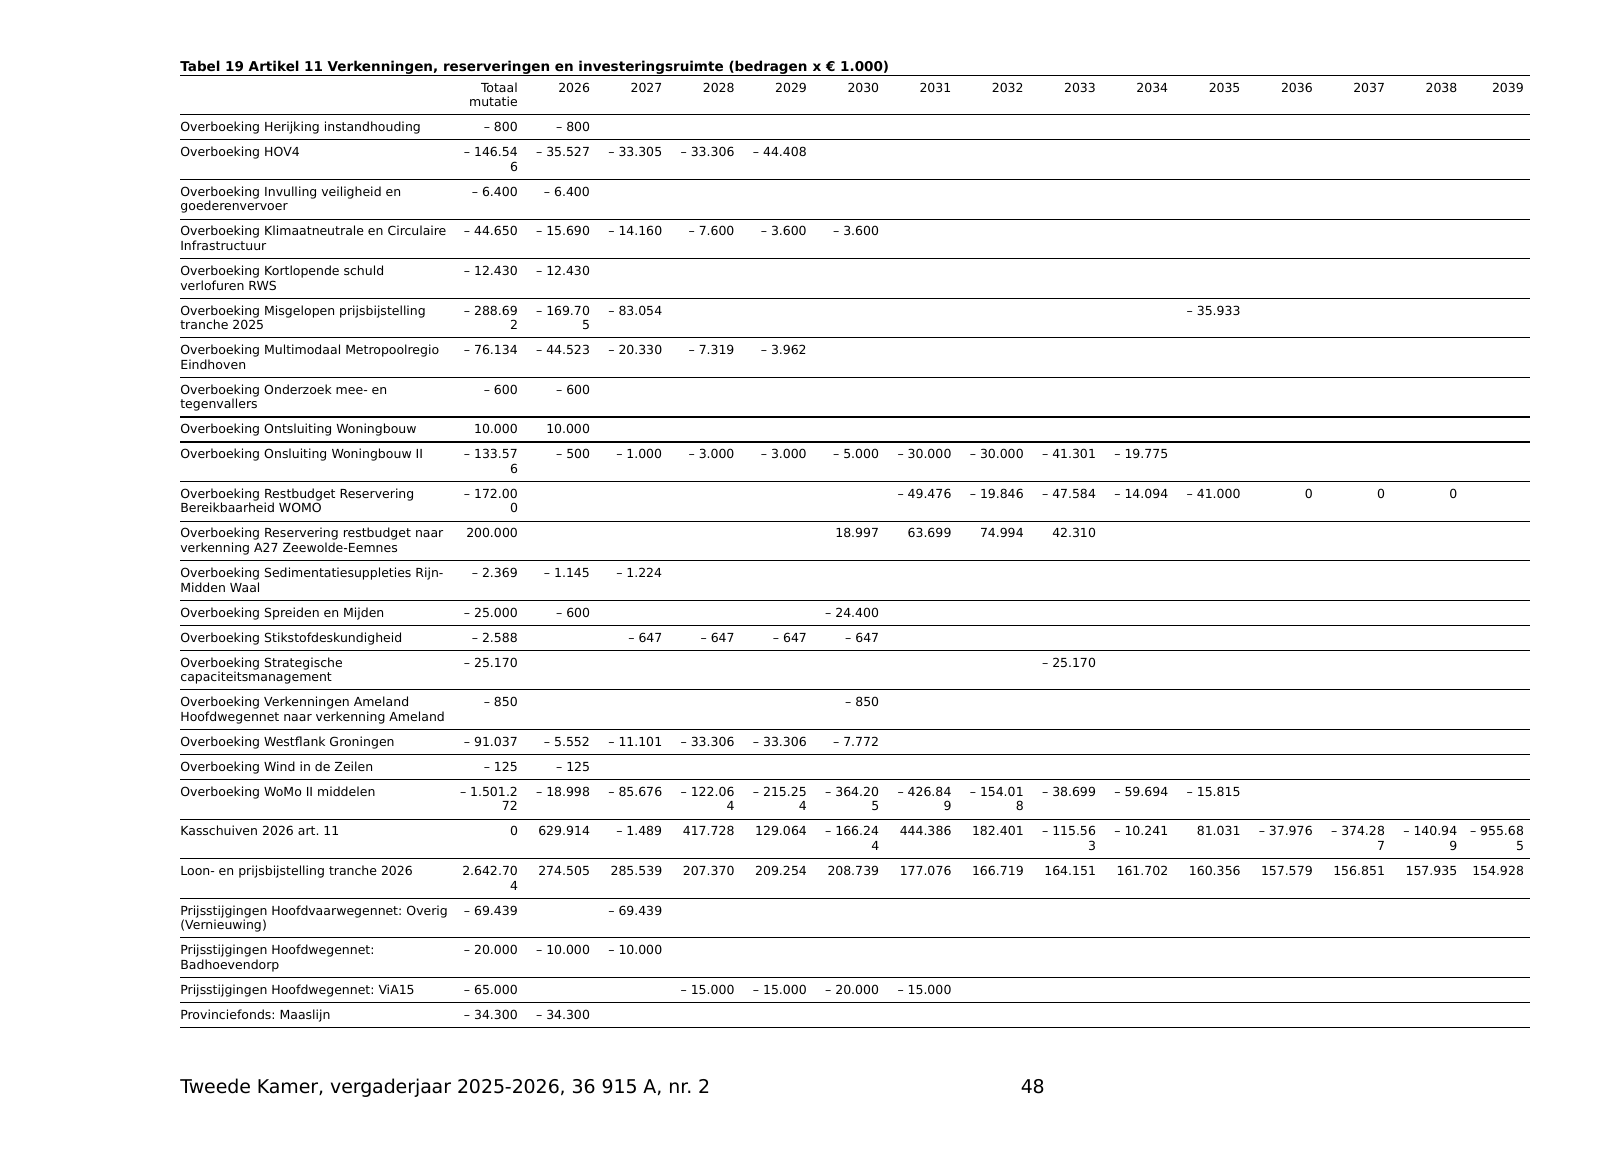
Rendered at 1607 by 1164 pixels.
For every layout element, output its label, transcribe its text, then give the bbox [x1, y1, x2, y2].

table_cell – 12.430 [524, 259, 596, 298]
table_cell [668, 755, 740, 779]
table_cell 2034 [1102, 76, 1174, 114]
table_cell [813, 899, 885, 937]
table_cell [813, 561, 885, 600]
table_cell [596, 180, 668, 218]
table_cell 74.994 [957, 522, 1029, 560]
table_cell [957, 220, 1029, 258]
table_cell [1174, 115, 1246, 139]
table_cell [1029, 561, 1102, 600]
table_cell [1029, 115, 1102, 139]
table_cell – 15.000 [740, 978, 812, 1002]
table_cell [596, 601, 668, 625]
table_cell [813, 482, 885, 521]
table_cell Overboeking Restbudget Reservering Bereikbaarheid WOMO [180, 482, 451, 521]
table_cell [1029, 259, 1102, 298]
table_cell [596, 259, 668, 298]
table_cell [1318, 651, 1391, 689]
table_cell Loon- en prijsbijstelling tranche 2026 [180, 859, 451, 898]
table_cell [1391, 690, 1463, 729]
table_cell 161.702 [1102, 859, 1174, 898]
table_cell – 24.400 [813, 601, 885, 625]
table_cell [1029, 1003, 1102, 1027]
table_cell [1102, 601, 1174, 625]
table_cell 2.642.704 [451, 859, 523, 898]
table_cell [668, 378, 740, 416]
table_cell – 14.094 [1102, 482, 1174, 521]
table_cell [1174, 378, 1246, 416]
table_cell [1246, 1003, 1318, 1027]
table_cell – 3.962 [740, 338, 812, 377]
table_cell [957, 180, 1029, 218]
table_cell – 647 [813, 626, 885, 650]
table_cell [1246, 115, 1318, 139]
table_cell – 20.000 [813, 978, 885, 1002]
table_cell Totaal mutatie [451, 76, 523, 114]
table_cell [668, 690, 740, 729]
table_cell [1463, 180, 1529, 218]
table_cell – 169.705 [524, 299, 596, 337]
table_cell Overboeking Westflank Groningen [180, 730, 451, 754]
table_cell [1174, 338, 1246, 377]
table_cell [1246, 443, 1318, 481]
table_cell [957, 601, 1029, 625]
table_cell [957, 690, 1029, 729]
table_cell 2035 [1174, 76, 1246, 114]
table_cell [1463, 755, 1529, 779]
table_cell [1174, 899, 1246, 937]
table_cell [740, 418, 812, 441]
table_cell – 166.244 [813, 820, 885, 858]
table_cell 2037 [1318, 76, 1391, 114]
table_cell [957, 938, 1029, 977]
table_cell [885, 755, 957, 779]
table_cell – 140.949 [1391, 820, 1463, 858]
table_cell [1174, 140, 1246, 179]
table_cell [1174, 626, 1246, 650]
table_cell [1463, 1003, 1529, 1027]
table_cell [668, 259, 740, 298]
table_cell [1246, 561, 1318, 600]
table_cell [1029, 690, 1102, 729]
table_cell 182.401 [957, 820, 1029, 858]
table_cell [668, 299, 740, 337]
table_cell [885, 220, 957, 258]
table_cell [740, 651, 812, 689]
table_cell – 426.849 [885, 780, 957, 818]
table_cell 0 [451, 820, 523, 858]
table_cell – 69.439 [596, 899, 668, 937]
table_cell – 5.000 [813, 443, 885, 481]
table_cell – 15.000 [668, 978, 740, 1002]
table_cell [1463, 899, 1529, 937]
table_cell – 15.815 [1174, 780, 1246, 818]
table_cell [1391, 299, 1463, 337]
table_cell [1174, 938, 1246, 977]
table_cell 285.539 [596, 859, 668, 898]
table_cell – 35.933 [1174, 299, 1246, 337]
table_cell – 647 [596, 626, 668, 650]
table_cell [1391, 443, 1463, 481]
table_cell – 850 [813, 690, 885, 729]
table_cell [180, 76, 451, 114]
table_cell [1102, 259, 1174, 298]
table_cell [885, 299, 957, 337]
table_cell [1246, 755, 1318, 779]
table_cell [957, 115, 1029, 139]
table_cell – 500 [524, 443, 596, 481]
table_cell [596, 755, 668, 779]
table_cell [1391, 730, 1463, 754]
table_cell [1318, 259, 1391, 298]
table_cell [813, 338, 885, 377]
table_cell [1029, 755, 1102, 779]
table_cell 156.851 [1318, 859, 1391, 898]
table_cell Overboeking Verkenningen Ameland Hoofdwegennet naar verkenning Ameland [180, 690, 451, 729]
table_cell 444.386 [885, 820, 957, 858]
table_cell [1463, 338, 1529, 377]
table_cell – 288.692 [451, 299, 523, 337]
table_cell [957, 259, 1029, 298]
table_cell [885, 115, 957, 139]
table_cell [1391, 220, 1463, 258]
table_cell – 364.205 [813, 780, 885, 818]
table_cell 200.000 [451, 522, 523, 560]
table_cell [668, 180, 740, 218]
table_cell – 800 [524, 115, 596, 139]
table_cell Overboeking Kortlopende schuld verlofuren RWS [180, 259, 451, 298]
table_cell [813, 378, 885, 416]
table_cell [1318, 730, 1391, 754]
table_cell [1318, 115, 1391, 139]
table_cell [1246, 626, 1318, 650]
table_cell – 83.054 [596, 299, 668, 337]
table_cell [885, 180, 957, 218]
table_cell [885, 601, 957, 625]
table_cell Overboeking Sedimentatiesuppleties Rijn-Midden Waal [180, 561, 451, 600]
table_cell – 25.000 [451, 601, 523, 625]
table_cell [1029, 626, 1102, 650]
table_cell [1463, 730, 1529, 754]
table_cell – 33.305 [596, 140, 668, 179]
table_cell [1318, 522, 1391, 560]
table_cell 274.505 [524, 859, 596, 898]
table_cell [1102, 522, 1174, 560]
table_cell [1174, 180, 1246, 218]
table_cell [596, 1003, 668, 1027]
table_cell – 65.000 [451, 978, 523, 1002]
table_cell [1391, 651, 1463, 689]
table_cell – 85.676 [596, 780, 668, 818]
table_cell [1102, 220, 1174, 258]
table_cell 129.064 [740, 820, 812, 858]
table_cell – 7.319 [668, 338, 740, 377]
table_cell [1391, 780, 1463, 818]
table_cell [1391, 522, 1463, 560]
table_cell Overboeking Herijking instandhouding [180, 115, 451, 139]
table_cell Overboeking Reservering restbudget naar verkenning A27 Zeewolde-Eemnes [180, 522, 451, 560]
table_cell [885, 1003, 957, 1027]
table_cell – 115.563 [1029, 820, 1102, 858]
table_cell [1174, 418, 1246, 441]
table_cell 42.310 [1029, 522, 1102, 560]
table_cell – 34.300 [451, 1003, 523, 1027]
table_cell 2033 [1029, 76, 1102, 114]
table_cell [957, 140, 1029, 179]
table_cell 63.699 [885, 522, 957, 560]
table_cell – 10.000 [524, 938, 596, 977]
table_cell – 12.430 [451, 259, 523, 298]
table_cell [885, 899, 957, 937]
table_cell – 44.408 [740, 140, 812, 179]
table_cell [1318, 418, 1391, 441]
table_cell Overboeking Ontsluiting Woningbouw [180, 418, 451, 441]
table_cell [1318, 626, 1391, 650]
table_cell [1391, 259, 1463, 298]
table_cell – 33.306 [668, 140, 740, 179]
table_cell – 76.134 [451, 338, 523, 377]
table_cell – 15.000 [885, 978, 957, 1002]
table_cell [1463, 601, 1529, 625]
table_cell [1463, 561, 1529, 600]
table_cell – 955.685 [1463, 820, 1529, 858]
table_cell [1029, 180, 1102, 218]
table_cell 208.739 [813, 859, 885, 898]
table_cell – 33.306 [740, 730, 812, 754]
table_cell [885, 338, 957, 377]
table_cell [1391, 601, 1463, 625]
table_cell [1174, 978, 1246, 1002]
table_cell – 3.600 [740, 220, 812, 258]
table_cell [668, 651, 740, 689]
table_cell – 2.369 [451, 561, 523, 600]
table_cell – 647 [668, 626, 740, 650]
table_cell [740, 482, 812, 521]
table_cell [885, 561, 957, 600]
table_cell 2030 [813, 76, 885, 114]
table_cell – 1.145 [524, 561, 596, 600]
table_cell [740, 378, 812, 416]
table_cell [957, 978, 1029, 1002]
table_cell [957, 730, 1029, 754]
table_cell [1318, 443, 1391, 481]
table_cell – 37.976 [1246, 820, 1318, 858]
table_cell [1391, 180, 1463, 218]
table_cell [1174, 522, 1246, 560]
table_cell 2036 [1246, 76, 1318, 114]
table_cell – 41.000 [1174, 482, 1246, 521]
table_cell 209.254 [740, 859, 812, 898]
table_cell [668, 1003, 740, 1027]
table_cell [1391, 899, 1463, 937]
table_cell [813, 299, 885, 337]
table_cell [1029, 220, 1102, 258]
table_cell [813, 1003, 885, 1027]
table_cell [1391, 418, 1463, 441]
table_cell Overboeking Invulling veiligheid en goederenvervoer [180, 180, 451, 218]
table_cell [740, 938, 812, 977]
table_cell – 34.300 [524, 1003, 596, 1027]
table_cell [1391, 626, 1463, 650]
table_cell [1391, 140, 1463, 179]
table_cell [813, 180, 885, 218]
table_cell [1463, 418, 1529, 441]
table_cell [1246, 299, 1318, 337]
table_cell – 47.584 [1029, 482, 1102, 521]
table_cell [885, 259, 957, 298]
table_cell [1102, 180, 1174, 218]
table_cell [1318, 978, 1391, 1002]
table_cell – 6.400 [451, 180, 523, 218]
table_cell [1102, 1003, 1174, 1027]
table_cell [740, 690, 812, 729]
table_cell Prijsstijgingen Hoofdwegennet: ViA15 [180, 978, 451, 1002]
table_cell [957, 899, 1029, 937]
table_cell [1391, 561, 1463, 600]
table_cell – 25.170 [1029, 651, 1102, 689]
table_cell [1029, 938, 1102, 977]
table_cell – 69.439 [451, 899, 523, 937]
table_cell [1318, 899, 1391, 937]
table_cell – 59.694 [1102, 780, 1174, 818]
table_cell [957, 1003, 1029, 1027]
table_cell [1391, 978, 1463, 1002]
table_cell [740, 522, 812, 560]
table_cell [885, 938, 957, 977]
table_cell – 850 [451, 690, 523, 729]
table_cell [1391, 755, 1463, 779]
table_cell [1391, 378, 1463, 416]
table_cell – 1.224 [596, 561, 668, 600]
table_cell – 20.000 [451, 938, 523, 977]
table_cell [1463, 626, 1529, 650]
table_cell – 11.101 [596, 730, 668, 754]
table_cell [524, 651, 596, 689]
table_cell Overboeking Onsluiting Woningbouw II [180, 443, 451, 481]
table_cell – 146.546 [451, 140, 523, 179]
table_cell [1029, 140, 1102, 179]
table_cell – 154.018 [957, 780, 1029, 818]
table_cell [1102, 626, 1174, 650]
table_cell [813, 140, 885, 179]
table_cell – 6.400 [524, 180, 596, 218]
table_cell – 122.064 [668, 780, 740, 818]
table_cell – 49.476 [885, 482, 957, 521]
table_cell – 10.000 [596, 938, 668, 977]
table_cell [1246, 690, 1318, 729]
table_header Tabel 19 Artikel 11 Verkenningen, reserveringen en investeringsruimte (bedragen x € 1.000) [180, 59, 1529, 75]
table_cell – 1.000 [596, 443, 668, 481]
table_cell [885, 626, 957, 650]
table_cell [1102, 561, 1174, 600]
table_cell [1102, 651, 1174, 689]
table_cell – 215.254 [740, 780, 812, 818]
table_cell [740, 115, 812, 139]
table_cell [1102, 690, 1174, 729]
table_cell [1174, 1003, 1246, 1027]
table_cell [1246, 522, 1318, 560]
table_cell – 600 [451, 378, 523, 416]
table_cell [596, 978, 668, 1002]
table_cell 2026 [524, 76, 596, 114]
table_cell [668, 522, 740, 560]
table_cell 2028 [668, 76, 740, 114]
table_cell [1246, 651, 1318, 689]
table_cell 629.914 [524, 820, 596, 858]
table_cell – 125 [451, 755, 523, 779]
table_cell – 30.000 [885, 443, 957, 481]
table_cell [1318, 1003, 1391, 1027]
table_cell Overboeking Klimaatneutrale en Circulaire Infrastructuur [180, 220, 451, 258]
table_cell 10.000 [451, 418, 523, 441]
table_cell [1463, 220, 1529, 258]
table_cell [1463, 978, 1529, 1002]
table_cell [524, 978, 596, 1002]
table_cell – 20.330 [596, 338, 668, 377]
table_cell [524, 899, 596, 937]
table_cell [1463, 115, 1529, 139]
table_cell [1318, 780, 1391, 818]
table_cell [813, 651, 885, 689]
table_cell [524, 626, 596, 650]
table_cell [1318, 690, 1391, 729]
table_cell Overboeking Wind in de Zeilen [180, 755, 451, 779]
table_cell [1246, 978, 1318, 1002]
table_cell [524, 522, 596, 560]
table_cell [1102, 730, 1174, 754]
table_cell – 172.000 [451, 482, 523, 521]
table_cell – 7.772 [813, 730, 885, 754]
table_cell [1174, 443, 1246, 481]
table_cell [596, 378, 668, 416]
table_cell [1174, 561, 1246, 600]
table_cell [1246, 938, 1318, 977]
table_cell [1246, 259, 1318, 298]
table_cell – 3.000 [668, 443, 740, 481]
table_cell [1029, 378, 1102, 416]
table_cell [1174, 220, 1246, 258]
table_cell – 3.000 [740, 443, 812, 481]
table_cell – 91.037 [451, 730, 523, 754]
table_cell – 133.576 [451, 443, 523, 481]
table_cell [1463, 259, 1529, 298]
table_cell [1102, 115, 1174, 139]
table_cell Overboeking Multimodaal Metropoolregio Eindhoven [180, 338, 451, 377]
table_cell 0 [1318, 482, 1391, 521]
table_cell [596, 115, 668, 139]
table_cell [1318, 140, 1391, 179]
table_cell [668, 115, 740, 139]
table_cell [1318, 299, 1391, 337]
table_cell 2027 [596, 76, 668, 114]
table_cell Overboeking Strategische capaciteitsmanagement [180, 651, 451, 689]
table_cell [1246, 418, 1318, 441]
table_cell – 19.775 [1102, 443, 1174, 481]
table_cell [668, 561, 740, 600]
table_cell – 44.650 [451, 220, 523, 258]
table_cell [668, 482, 740, 521]
table_cell [668, 938, 740, 977]
table_cell [1391, 1003, 1463, 1027]
table_cell Overboeking Onderzoek mee- en tegenvallers [180, 378, 451, 416]
table_cell 417.728 [668, 820, 740, 858]
table_cell [1246, 601, 1318, 625]
table_cell – 25.170 [451, 651, 523, 689]
table_cell [1463, 140, 1529, 179]
table_cell [813, 938, 885, 977]
table_cell [957, 378, 1029, 416]
table_cell [1102, 755, 1174, 779]
table_cell – 600 [524, 601, 596, 625]
table_cell [1318, 338, 1391, 377]
table_cell [813, 755, 885, 779]
table_cell [1391, 338, 1463, 377]
table_cell [740, 1003, 812, 1027]
table_cell – 800 [451, 115, 523, 139]
table_cell [596, 482, 668, 521]
table_cell [1463, 443, 1529, 481]
table_cell Overboeking Stikstofdeskundigheid [180, 626, 451, 650]
table_cell [524, 690, 596, 729]
table_cell 166.719 [957, 859, 1029, 898]
table_cell [1246, 180, 1318, 218]
table_cell [668, 899, 740, 937]
table_cell [813, 259, 885, 298]
table_cell [1102, 378, 1174, 416]
table_cell [1463, 482, 1529, 521]
table_cell [1246, 780, 1318, 818]
table_cell Prijsstijgingen Hoofdvaarwegennet: Overig (Vernieuwing) [180, 899, 451, 937]
table_cell – 1.501.272 [451, 780, 523, 818]
table_cell [1463, 299, 1529, 337]
table_cell [1463, 690, 1529, 729]
table_cell 2029 [740, 76, 812, 114]
table_cell [1102, 299, 1174, 337]
table_cell [957, 651, 1029, 689]
table_cell Kasschuiven 2026 art. 11 [180, 820, 451, 858]
table_cell [1463, 780, 1529, 818]
table_cell – 10.241 [1102, 820, 1174, 858]
table_cell [957, 338, 1029, 377]
table_cell [740, 899, 812, 937]
table_cell [1318, 561, 1391, 600]
table_cell [1246, 338, 1318, 377]
table_cell – 33.306 [668, 730, 740, 754]
table_cell – 1.489 [596, 820, 668, 858]
table_cell [1174, 651, 1246, 689]
table_cell 207.370 [668, 859, 740, 898]
table_cell [1318, 378, 1391, 416]
table_cell [1174, 690, 1246, 729]
table_cell [524, 482, 596, 521]
table_cell [1391, 938, 1463, 977]
table_cell [1174, 601, 1246, 625]
table_cell [1318, 601, 1391, 625]
table_cell – 44.523 [524, 338, 596, 377]
table_cell [1102, 938, 1174, 977]
table_cell [596, 418, 668, 441]
table_cell [957, 418, 1029, 441]
table_cell – 19.846 [957, 482, 1029, 521]
table_cell [957, 561, 1029, 600]
table_cell [885, 418, 957, 441]
table_cell [1102, 140, 1174, 179]
table_cell [1029, 978, 1102, 1002]
table_cell Prijsstijgingen Hoofdwegennet: Badhoevendorp [180, 938, 451, 977]
table_cell [957, 626, 1029, 650]
table_cell 2032 [957, 76, 1029, 114]
table_cell [740, 180, 812, 218]
table_cell 160.356 [1174, 859, 1246, 898]
table_cell 2039 [1463, 76, 1529, 114]
table_cell [1029, 730, 1102, 754]
table_cell 0 [1391, 482, 1463, 521]
table_cell – 3.600 [813, 220, 885, 258]
table_cell Overboeking Spreiden en Mijden [180, 601, 451, 625]
table_cell – 2.588 [451, 626, 523, 650]
table_cell [740, 601, 812, 625]
table_cell – 14.160 [596, 220, 668, 258]
table_cell [885, 378, 957, 416]
table_cell Provinciefonds: Maaslijn [180, 1003, 451, 1027]
table_cell [1246, 899, 1318, 937]
table_cell [885, 690, 957, 729]
table_cell [1318, 180, 1391, 218]
table_cell [1102, 899, 1174, 937]
table_cell 157.935 [1391, 859, 1463, 898]
table_cell [1102, 978, 1174, 1002]
table_cell [1318, 938, 1391, 977]
table_cell – 5.552 [524, 730, 596, 754]
table_cell [1463, 522, 1529, 560]
table_cell [596, 690, 668, 729]
table_cell – 30.000 [957, 443, 1029, 481]
table_cell [1029, 418, 1102, 441]
table_cell [885, 140, 957, 179]
table_cell [813, 115, 885, 139]
table_cell [740, 561, 812, 600]
table_cell 18.997 [813, 522, 885, 560]
table_cell [885, 651, 957, 689]
table_cell 154.928 [1463, 859, 1529, 898]
table_cell 2031 [885, 76, 957, 114]
table_cell [813, 418, 885, 441]
table_cell [740, 259, 812, 298]
table_cell [1102, 418, 1174, 441]
table_cell [740, 299, 812, 337]
table_cell [957, 755, 1029, 779]
table_cell Overboeking WoMo II middelen [180, 780, 451, 818]
table_cell [957, 299, 1029, 337]
table_cell [740, 755, 812, 779]
table_cell [1463, 651, 1529, 689]
table_cell [1029, 338, 1102, 377]
table_cell 81.031 [1174, 820, 1246, 858]
table_cell [1174, 755, 1246, 779]
table_cell [668, 418, 740, 441]
table_cell – 15.690 [524, 220, 596, 258]
table_cell [1029, 601, 1102, 625]
table_cell [596, 522, 668, 560]
table_cell [885, 730, 957, 754]
table_cell 177.076 [885, 859, 957, 898]
table_cell [1246, 730, 1318, 754]
table_cell [1029, 299, 1102, 337]
table_cell 164.151 [1029, 859, 1102, 898]
table_cell [1174, 730, 1246, 754]
table_cell – 35.527 [524, 140, 596, 179]
table_cell – 600 [524, 378, 596, 416]
table_cell [1246, 140, 1318, 179]
table_cell Overboeking Misgelopen prijsbijstelling tranche 2025 [180, 299, 451, 337]
table_cell [668, 601, 740, 625]
table_cell 10.000 [524, 418, 596, 441]
table_cell [1029, 899, 1102, 937]
table_cell [1102, 338, 1174, 377]
table_cell [1391, 115, 1463, 139]
table_cell [1246, 378, 1318, 416]
table_cell [596, 651, 668, 689]
table_cell 157.579 [1246, 859, 1318, 898]
table_cell 0 [1246, 482, 1318, 521]
table_cell [1246, 220, 1318, 258]
table_cell – 7.600 [668, 220, 740, 258]
table_cell [1318, 220, 1391, 258]
table_cell [1463, 378, 1529, 416]
table_cell – 41.301 [1029, 443, 1102, 481]
table_cell Overboeking HOV4 [180, 140, 451, 179]
table_cell [1318, 755, 1391, 779]
table_cell – 647 [740, 626, 812, 650]
table_cell – 18.998 [524, 780, 596, 818]
table_cell [1174, 259, 1246, 298]
table_cell – 374.287 [1318, 820, 1391, 858]
table_cell [1463, 938, 1529, 977]
table_cell – 125 [524, 755, 596, 779]
table_cell 2038 [1391, 76, 1463, 114]
table_cell – 38.699 [1029, 780, 1102, 818]
